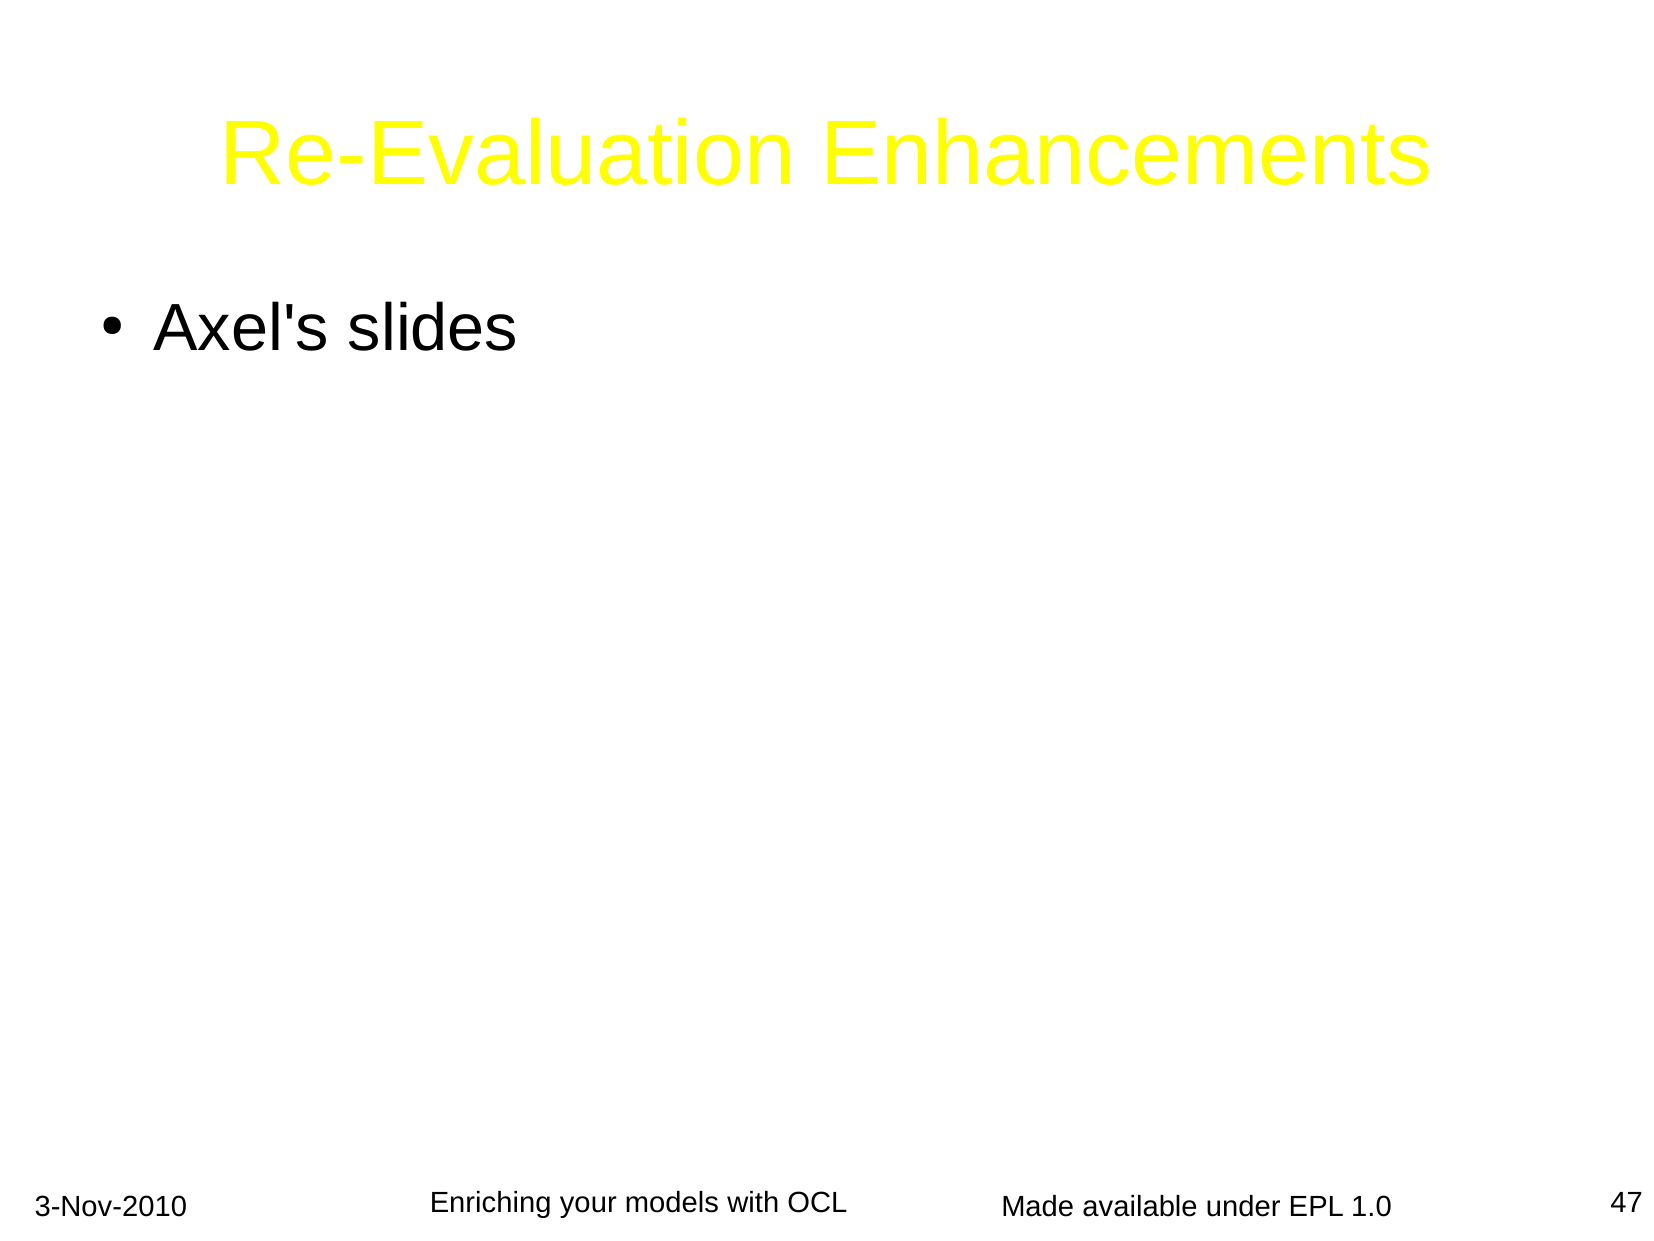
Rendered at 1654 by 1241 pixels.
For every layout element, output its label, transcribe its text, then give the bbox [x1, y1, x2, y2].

list Axel's slides [82, 290, 1571, 1109]
title Re-Evaluation Enhancements [82, 49, 1571, 257]
